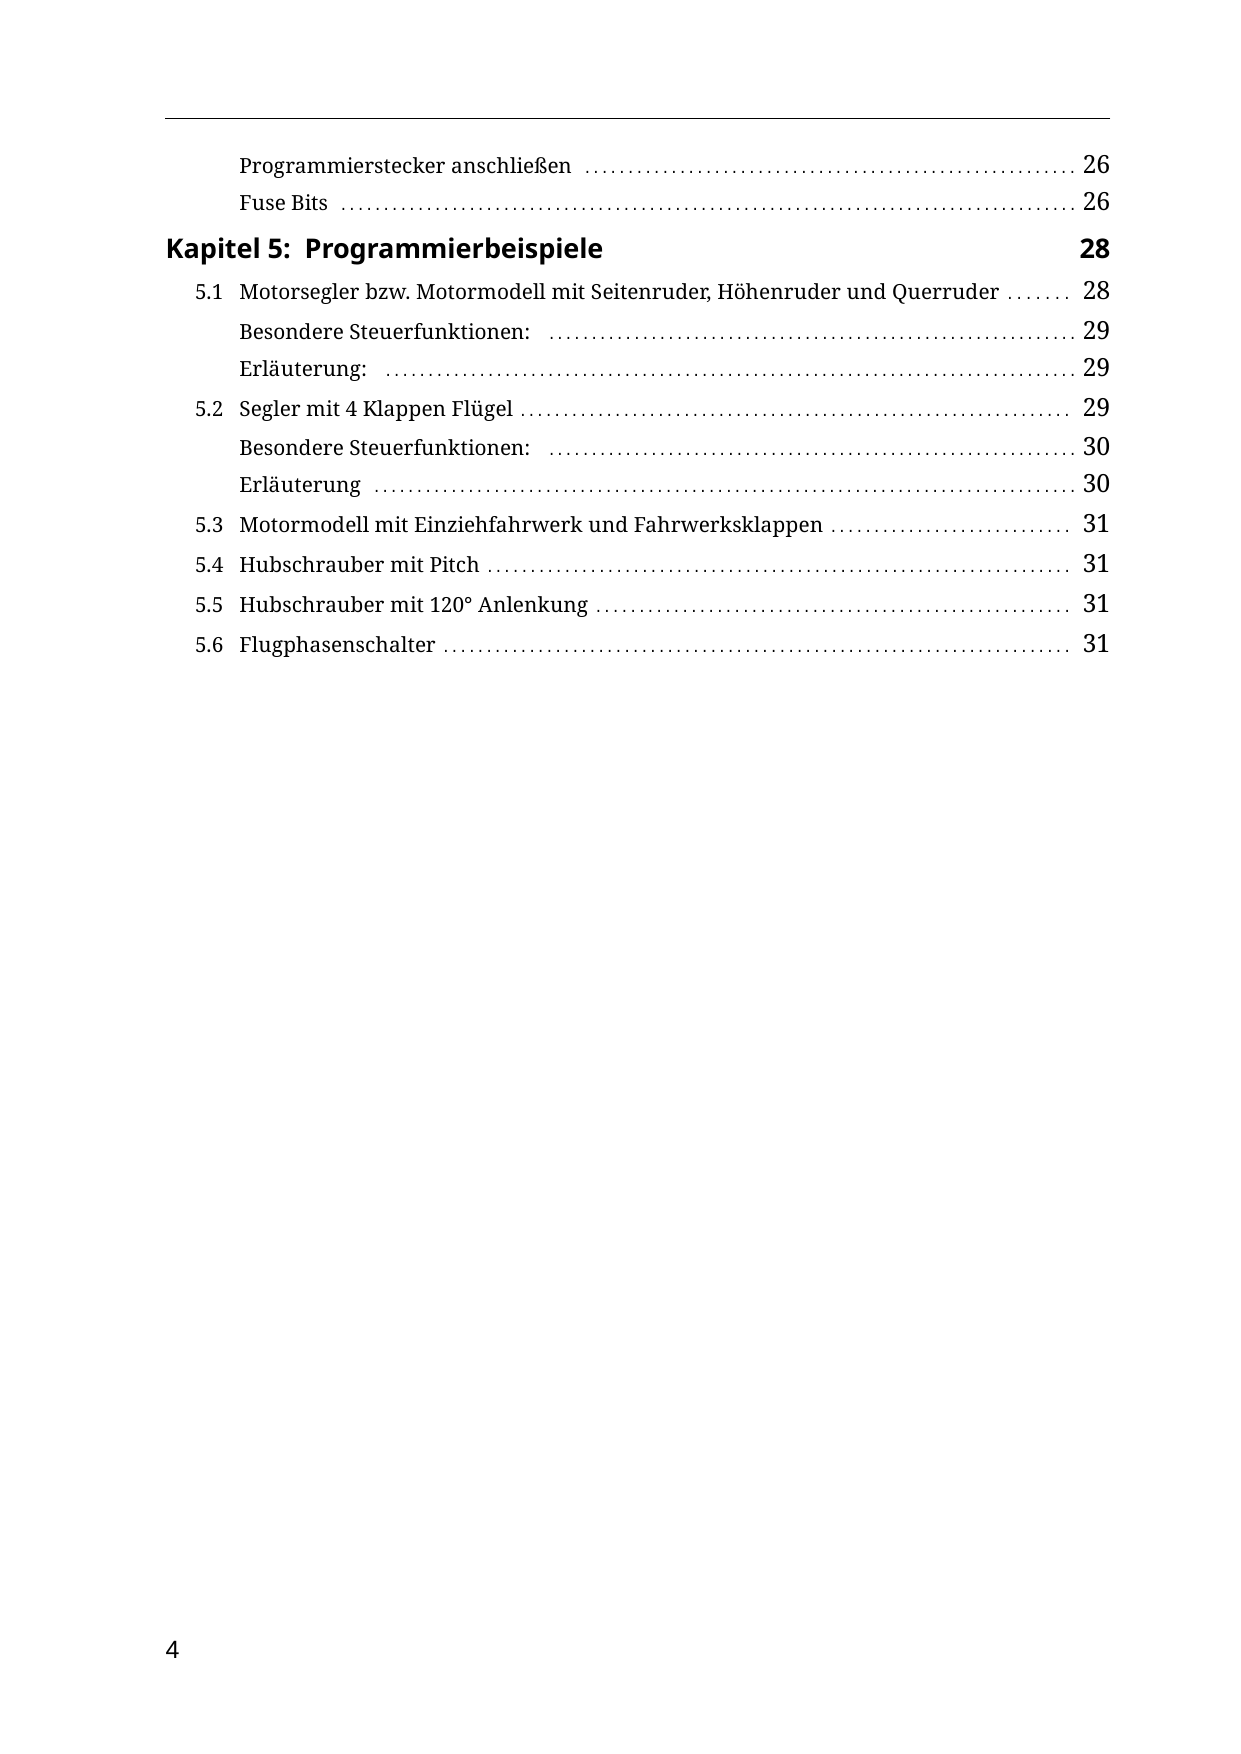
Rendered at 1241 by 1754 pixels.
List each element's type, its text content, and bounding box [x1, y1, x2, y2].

text Besondere Steuerfunktionen: 30 [239, 429, 1110, 463]
text Erläuterung 30 [239, 466, 1110, 500]
text Programmierstecker anschließen 26 [239, 147, 1110, 181]
text 5.2 Segler mit 4 Klappen Flügel 29 [195, 389, 1110, 423]
text Besondere Steuerfunktionen: 29 [239, 313, 1110, 347]
text 5.3 Motormodell mit Einziehfahrwerk und Fahrwerksklappen 31 [195, 506, 1110, 540]
text Erläuterung: 29 [239, 349, 1110, 383]
text 5.1 Motorsegler bzw. Motormodell mit Seitenruder, Höhenruder und Querruder 28 [195, 273, 1110, 307]
text 5.6 Flugphasenschalter 31 [195, 626, 1110, 660]
text Fuse Bits 26 [239, 184, 1110, 218]
text 5.5 Hubschrauber mit 120° Anlenkung 31 [195, 586, 1110, 620]
text 5.4 Hubschrauber mit Pitch 31 [195, 546, 1110, 580]
text Kapitel 5: Programmierbeispiele 28 [165, 230, 1110, 267]
